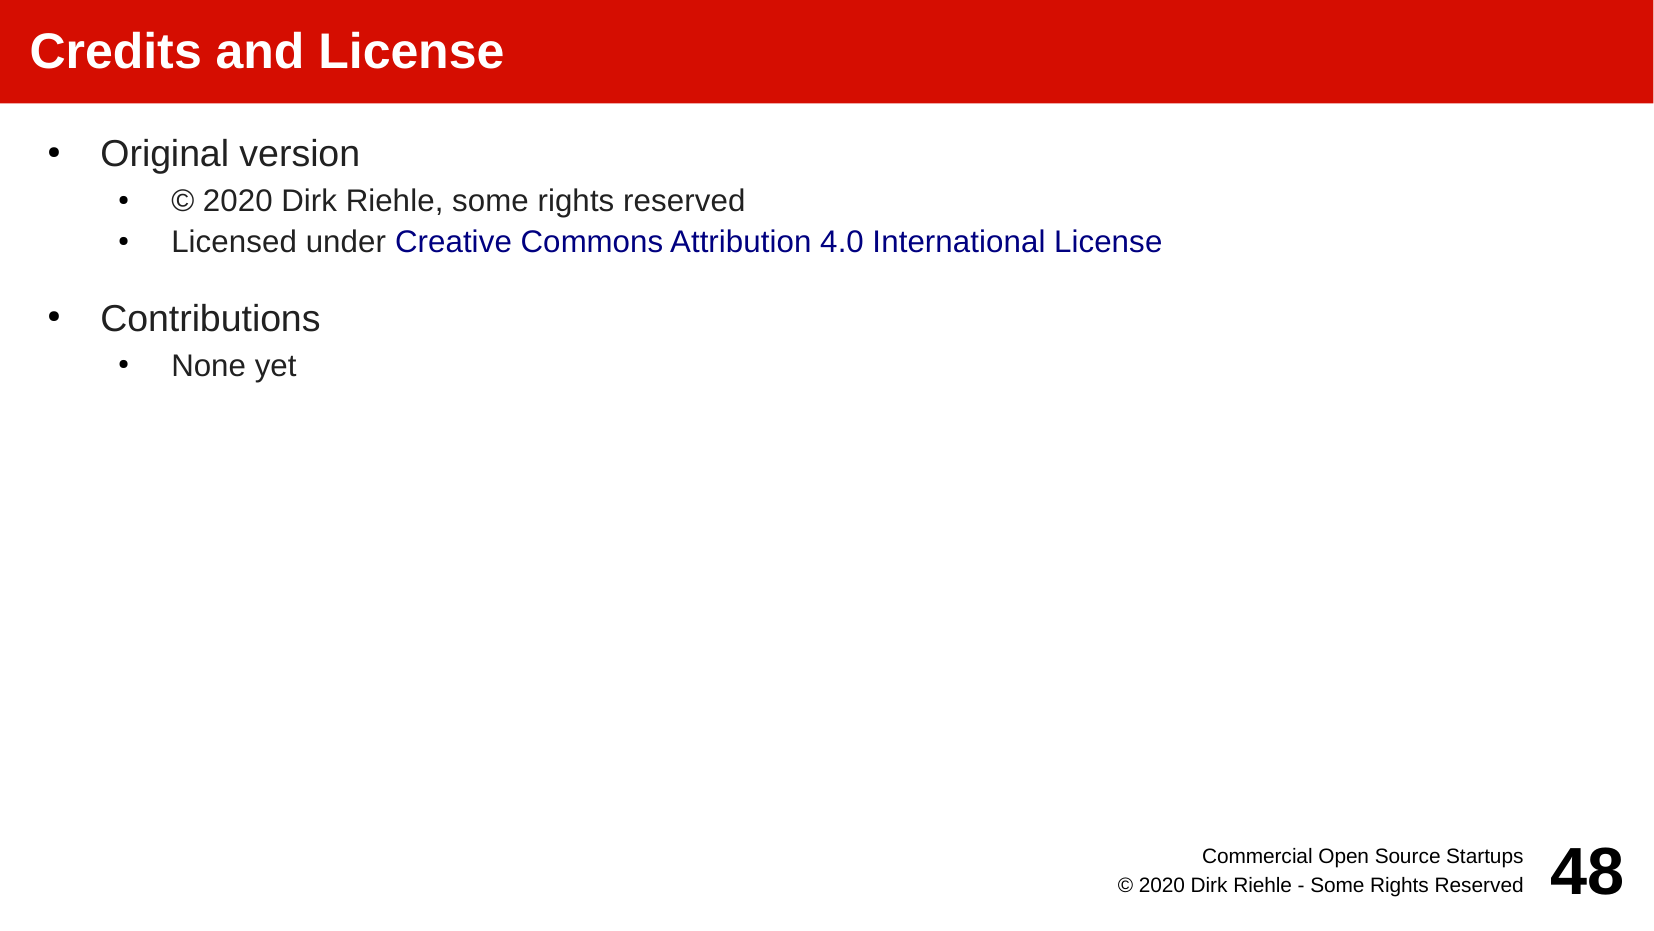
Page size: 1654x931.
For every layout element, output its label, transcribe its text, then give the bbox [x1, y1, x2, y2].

title Credits and License [0, 0, 1654, 104]
list Original version © 2020 Dirk Riehle, some rights reserved Licensed under Creative Commons Attribution 4.0 International License Contributions None yet [29, 132, 1625, 813]
